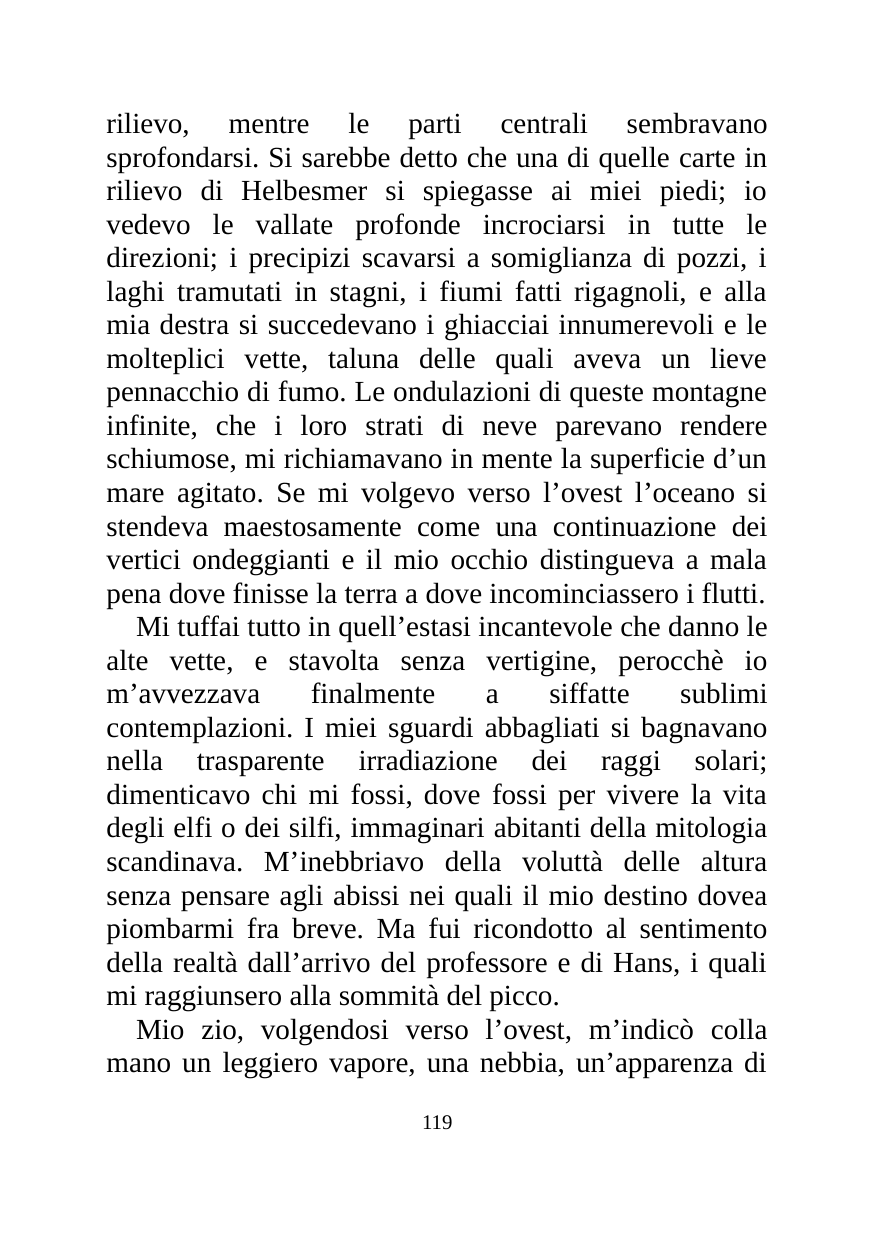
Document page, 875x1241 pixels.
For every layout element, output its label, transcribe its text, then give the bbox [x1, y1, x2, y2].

text rilievo, mentre le parti centrali sembravano sprofondarsi. Si sarebbe detto che una di quelle carte in rilievo di Helbesmer si spiegasse ai miei piedi; io vedevo le vallate profonde incrociarsi in tutte le direzioni; i precipizi scavarsi a somiglianza di pozzi, i laghi tramutati in stagni, i fiumi fatti rigagnoli, e alla mia destra si succedevano i ghiacciai innumerevoli e le molteplici vette, taluna delle quali aveva un lieve pennacchio di fumo. Le ondulazioni di queste montagne infinite, che i loro strati di neve parevano rendere schiumose, mi richiamavano in mente la superficie d’un mare agitato. Se mi volgevo verso l’ovest l’oceano si stendeva maestosamente come una continuazione dei vertici ondeggianti e il mio occhio distingueva a mala pena dove finisse la terra a dove incominciassero i flutti. [106, 106, 768, 609]
text Mio zio, volgendosi verso l’ovest, m’indicò colla mano un leggiero vapore, una nebbia, un’apparenza di [106, 1012, 768, 1079]
text Mi tuffai tutto in quell’estasi incantevole che danno le alte vette, e stavolta senza vertigine, perocchè io m’avvezzava finalmente a siffatte sublimi contemplazioni. I miei sguardi abbagliati si bagnavano nella trasparente irradiazione dei raggi solari; dimenticavo chi mi fossi, dove fossi per vivere la vita degli elfi o dei silfi, immaginari abitanti della mitologia scandinava. M’inebbriavo della voluttà delle altura senza pensare agli abissi nei quali il mio destino dovea piombarmi fra breve. Ma fui ricondotto al sentimento della realtà dall’arrivo del professore e di Hans, i quali mi raggiunsero alla sommità del picco. [106, 609, 768, 1012]
